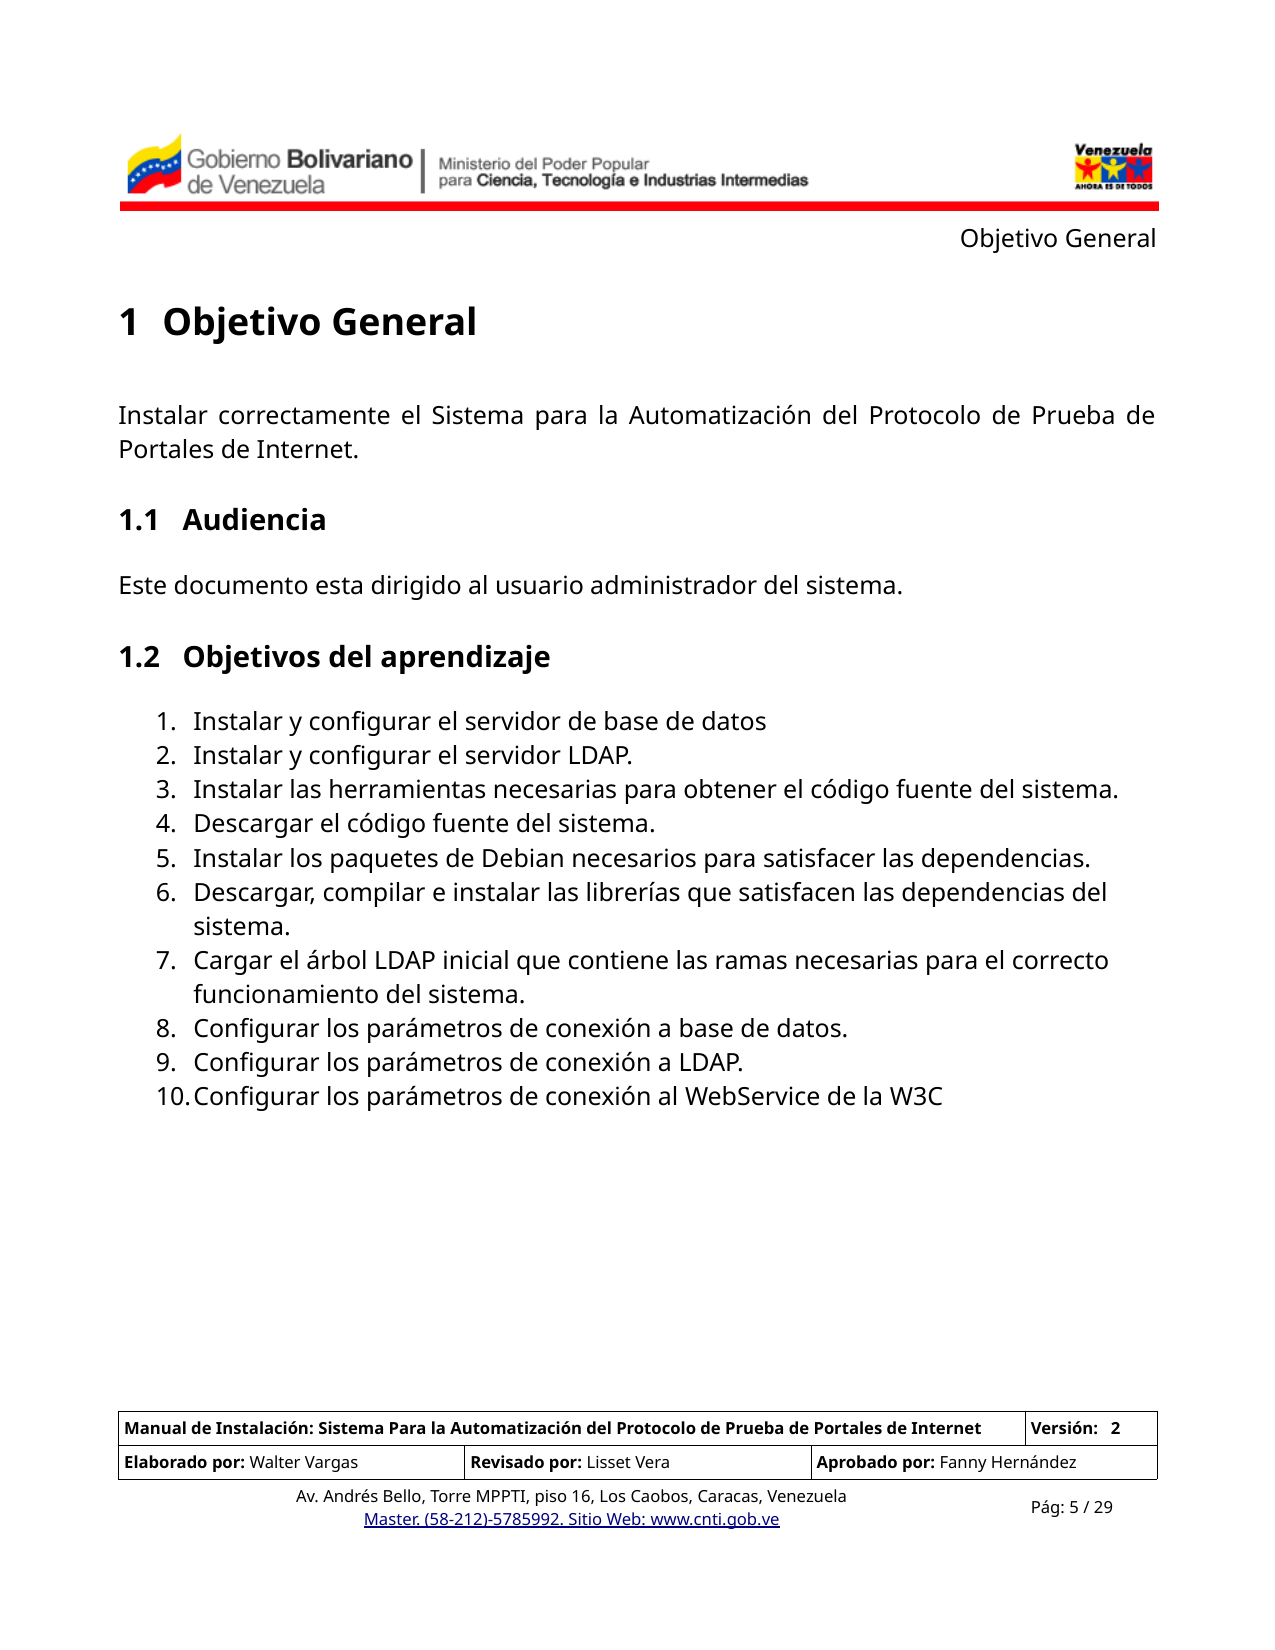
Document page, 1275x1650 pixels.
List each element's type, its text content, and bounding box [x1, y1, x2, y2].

list Instalar las herramientas necesarias para obtener el código fuente del sistema. [156, 772, 1157, 806]
list Configurar los parámetros de conexión al WebService de la W3C [156, 1079, 1157, 1113]
list Descargar, compilar e instalar las librerías que satisfacen las dependencias del sistema. [156, 874, 1157, 942]
list Instalar y configurar el servidor LDAP. [156, 738, 1157, 772]
subtitle Objetivos del aprendizaje [118, 636, 1157, 676]
list Instalar los paquetes de Debian necesarios para satisfacer las dependencias. [156, 840, 1157, 874]
list Descargar el código fuente del sistema. [156, 806, 1157, 840]
list Instalar y configurar el servidor de base de datos [156, 695, 1157, 738]
subtitle Objetivo General [118, 295, 1157, 346]
text Instalar correctamente el Sistema para la Automatización del Protocolo de Prueba de Portales de Internet. [118, 372, 1157, 466]
list Configurar los parámetros de conexión a LDAP. [156, 1044, 1157, 1079]
subtitle Audiencia [118, 499, 1157, 539]
list Cargar el árbol LDAP inicial que contiene las ramas necesarias para el correcto funcionamiento del sistema. [156, 942, 1157, 1011]
text Este documento esta dirigido al usuario administrador del sistema. [118, 559, 1157, 602]
picture [120, 125, 1159, 211]
list Configurar los parámetros de conexión a base de datos. [156, 1011, 1157, 1044]
